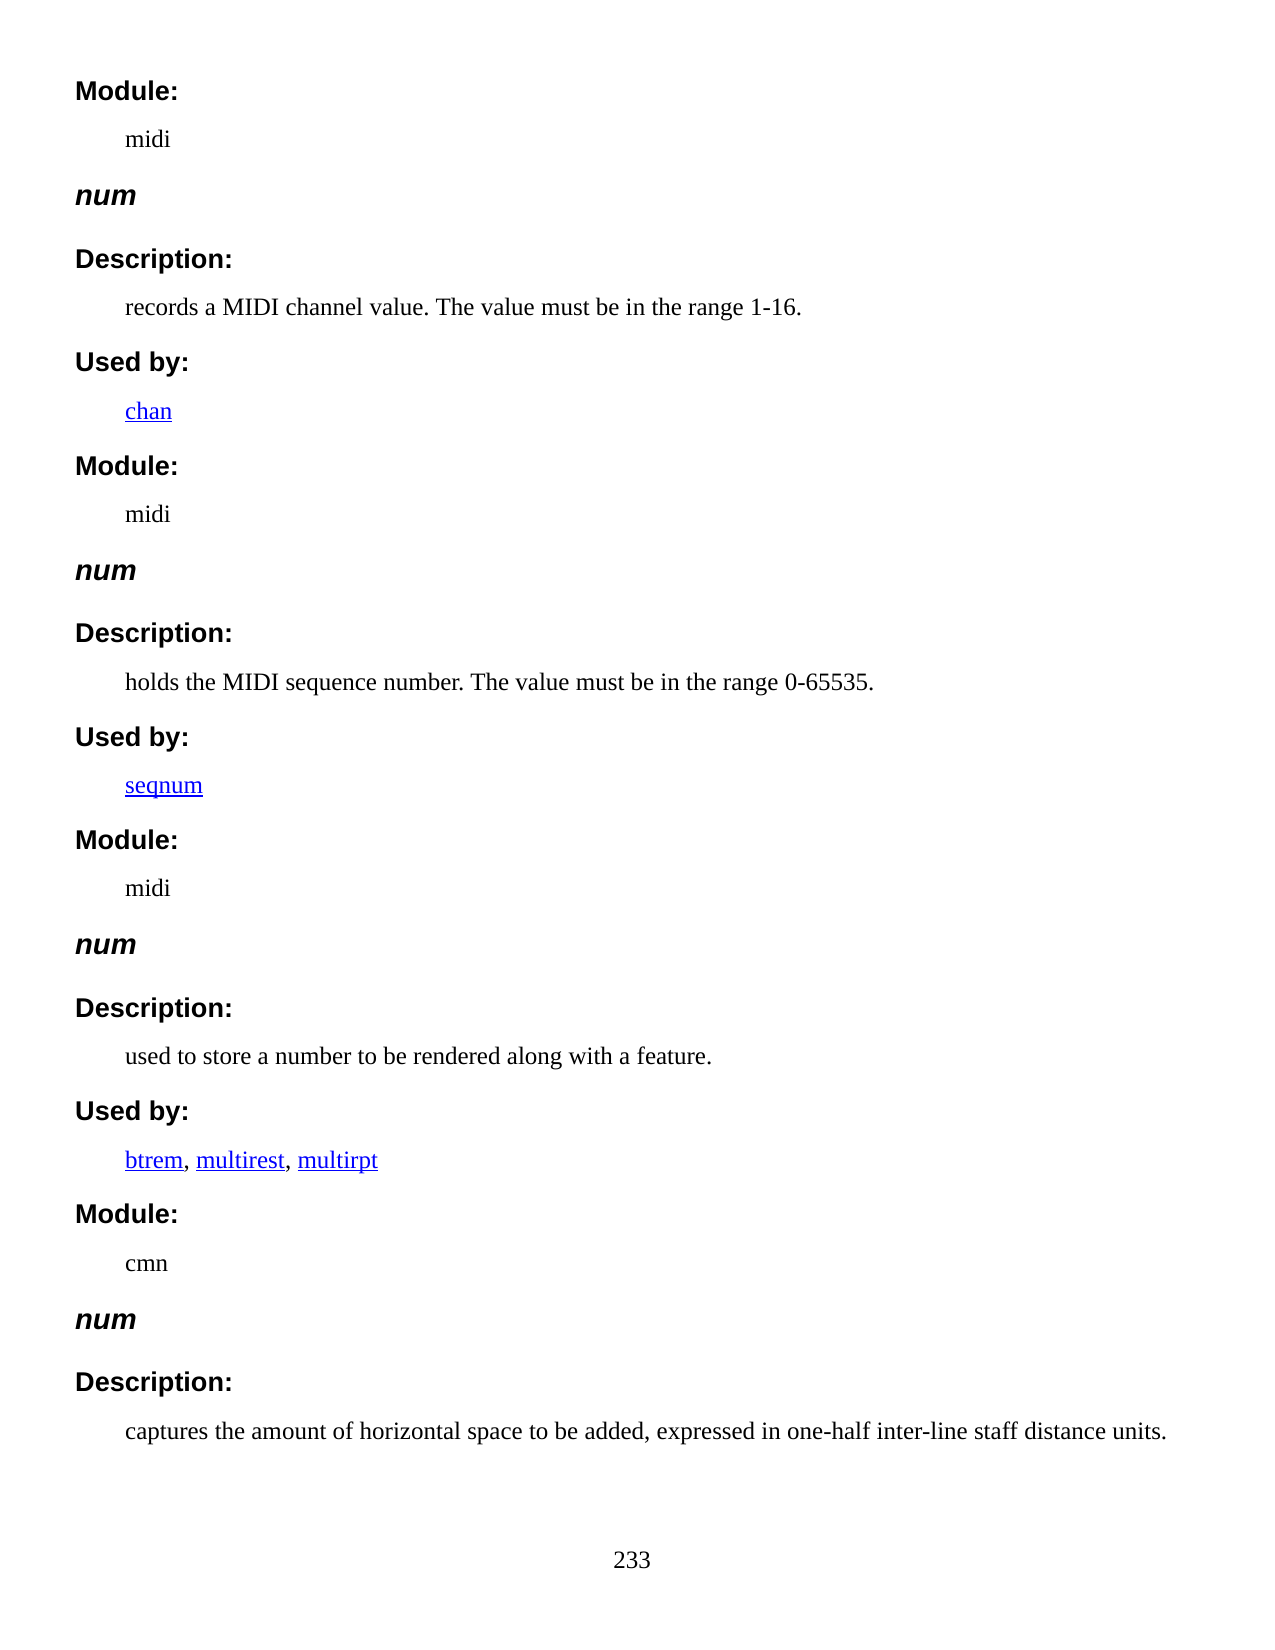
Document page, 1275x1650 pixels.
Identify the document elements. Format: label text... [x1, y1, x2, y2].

subtitle Description: [75, 617, 1200, 649]
subtitle num [75, 1302, 1200, 1335]
subtitle Module: [75, 75, 1200, 106]
text midi [75, 873, 1200, 902]
subtitle num [75, 553, 1200, 586]
subtitle Used by: [75, 1095, 1200, 1126]
subtitle num [75, 178, 1200, 212]
subtitle Used by: [75, 346, 1200, 377]
subtitle Module: [75, 1198, 1200, 1230]
text captures the amount of horizontal space to be added, expressed in one-half inter-line staff distance units. [75, 1416, 1200, 1445]
text seqnum [75, 770, 1200, 799]
subtitle Description: [75, 243, 1200, 274]
text midi [75, 124, 1200, 153]
text cmn [75, 1248, 1200, 1277]
text chan [75, 396, 1200, 424]
subtitle Description: [75, 1366, 1200, 1398]
text btrem, multirest, multirpt [75, 1145, 1200, 1173]
text holds the MIDI sequence number. The value must be in the range 0-65535. [75, 667, 1200, 696]
subtitle Used by: [75, 721, 1200, 752]
subtitle Module: [75, 449, 1200, 481]
text used to store a number to be rendered along with a feature. [75, 1041, 1200, 1070]
text midi [75, 499, 1200, 528]
subtitle num [75, 927, 1200, 961]
text records a MIDI channel value. The value must be in the range 1-16. [75, 292, 1200, 321]
subtitle Module: [75, 824, 1200, 855]
subtitle Description: [75, 992, 1200, 1023]
